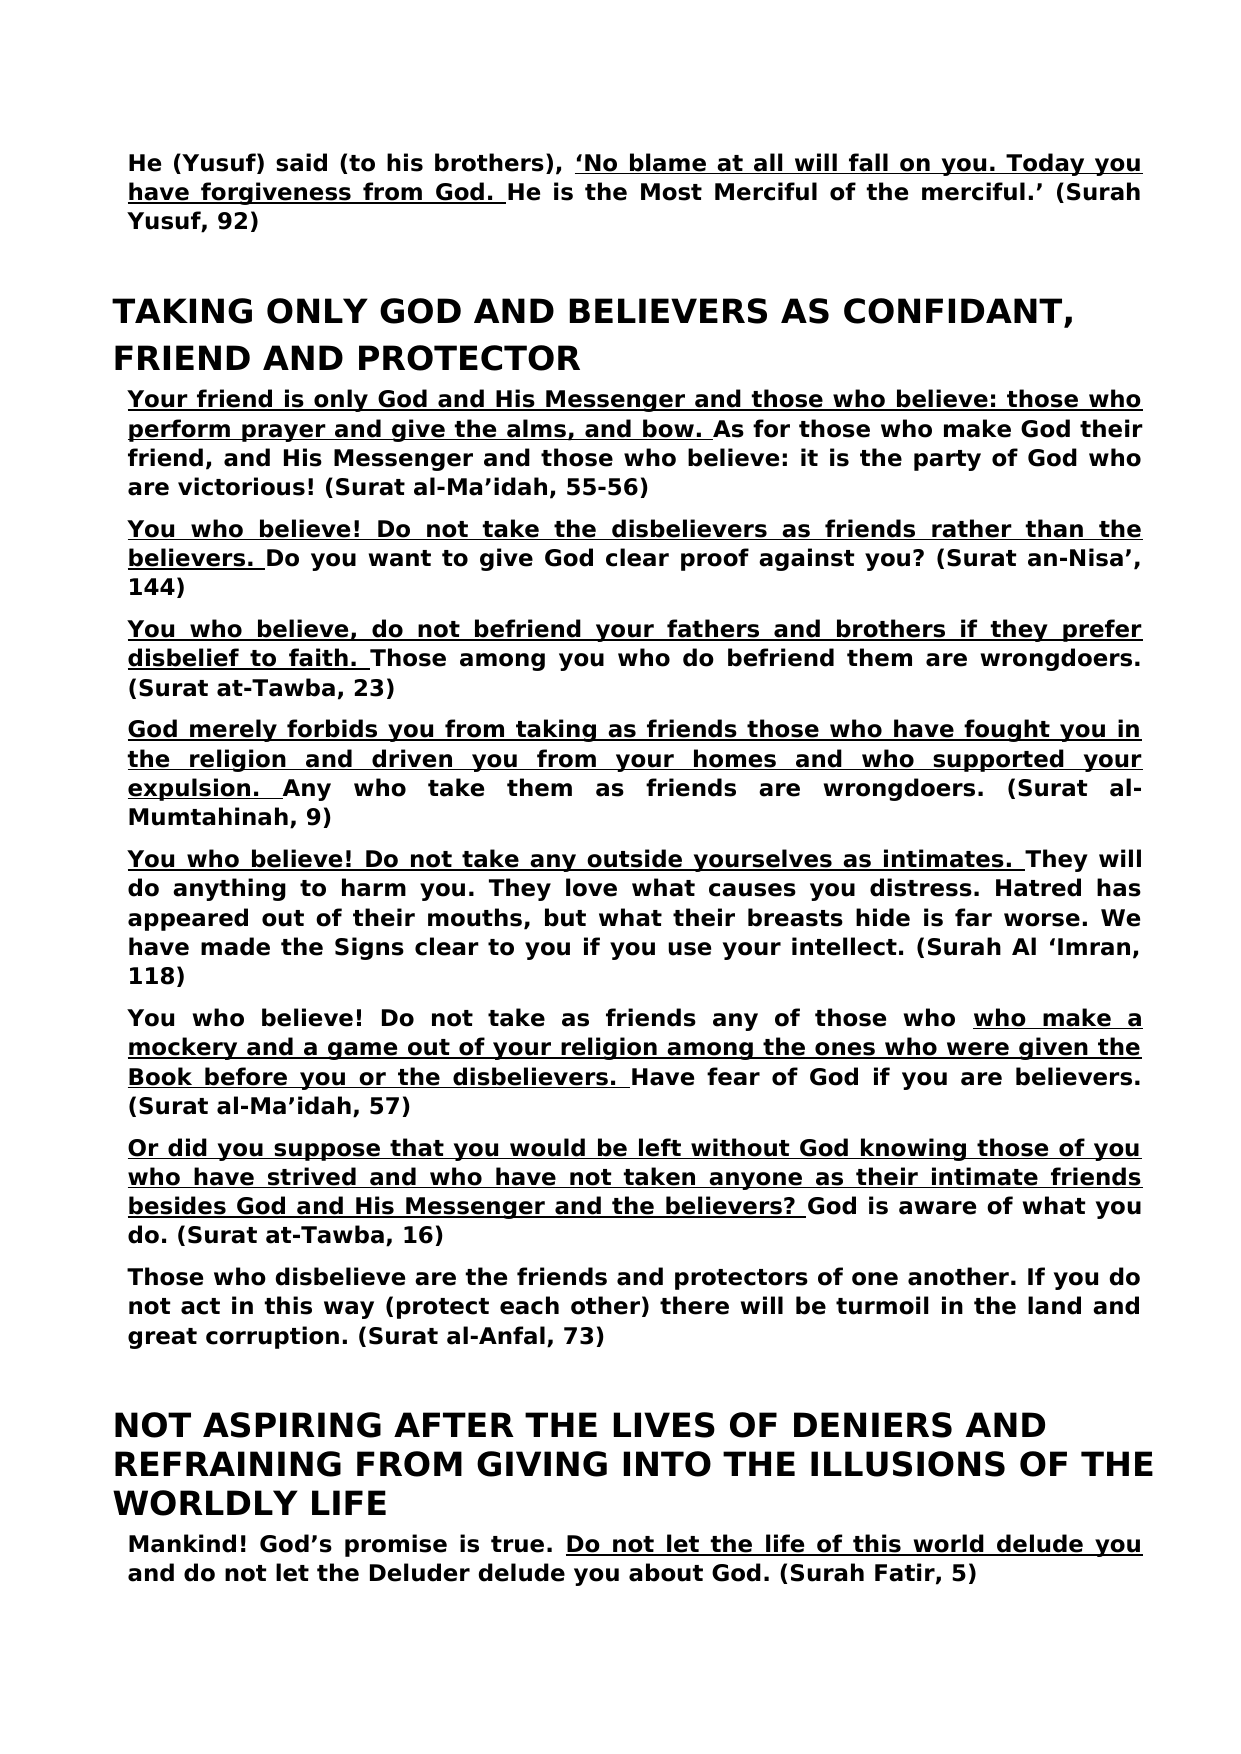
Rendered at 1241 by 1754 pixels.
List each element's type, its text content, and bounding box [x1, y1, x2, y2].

text Those who disbelieve are the friends and protectors of one another. If you do not act in this way (protect each other) there will be turmoil in the land and great corruption. (Surat al-Anfal, 73) [127, 1264, 1143, 1349]
text God merely forbids you from taking as friends those who have fought you in the religion and driven you from your homes and who supported your [127, 717, 1143, 769]
text He (Yusuf) said (to his brothers), ‘No blame at all will fall on you. Today you have forgiveness from God. He is the Most Merciful of the merciful.’ (Surah Yusuf, 92) [127, 150, 1143, 235]
text believers. Do you want to give God clear proof against you? (Surat an-Nisa’, 144) [127, 540, 1143, 601]
text You who believe! Do not take as friends any of those who who make a mockery and a game out of your religion among the ones who were given the Book before you or the disbelievers. Have fear of God if you are believers. (Surat al-Ma’idah, 57) [127, 1005, 1143, 1119]
text You who believe, do not befriend your fathers and brothers if they prefer [127, 616, 1143, 639]
text Mankind! God’s promise is true. Do not let the life of this world delude you and do not let the Deluder delude you about God. (Surah Fatir, 5) [127, 1531, 1143, 1587]
subtitle NOT ASPIRING AFTER THE LIVES OF DENIERS AND REFRAINING FROM GIVING INTO THE ILLUSIONS OF THE WORLDLY LIFE [112, 1406, 1165, 1523]
subtitle TAKING ONLY GOD AND BELIEVERS AS CONFIDANT, [112, 292, 1165, 331]
text Or did you suppose that you would be left without God knowing those of you who have strived and who have not taken anyone as their intimate friends [127, 1135, 1143, 1187]
text besides God and His Messenger and the believers? God is aware of what you do. (Surat at-Tawba, 16) [127, 1188, 1143, 1249]
subtitle FRIEND AND PROTECTOR [112, 339, 1165, 378]
text Your friend is only God and His Messenger and those who believe: those who [127, 386, 1143, 409]
text You who believe! Do not take any outside yourselves as intimates. They will do anything to harm you. They love what causes you distress. Hatred has appeared out of their mouths, but what their breasts hide is far worse. We have made the Signs clear to you if you use your intellect. (Surah Al ‘Imran, 118) [127, 846, 1143, 990]
text disbelief to faith. Those among you who do befriend them are wrongdoers. (Surat at-Tawba, 23) [127, 640, 1143, 702]
text perform prayer and give the alms, and bow. As for those who make God their friend, and His Messenger and those who believe: it is the party of God who are victorious! (Surat al-Ma’idah, 55-56) [127, 410, 1143, 501]
text You who believe! Do not take the disbelievers as friends rather than the [127, 516, 1143, 539]
text expulsion. Any who take them as friends are wrongdoers. (Surat al-Mumtahinah, 9) [127, 770, 1143, 831]
